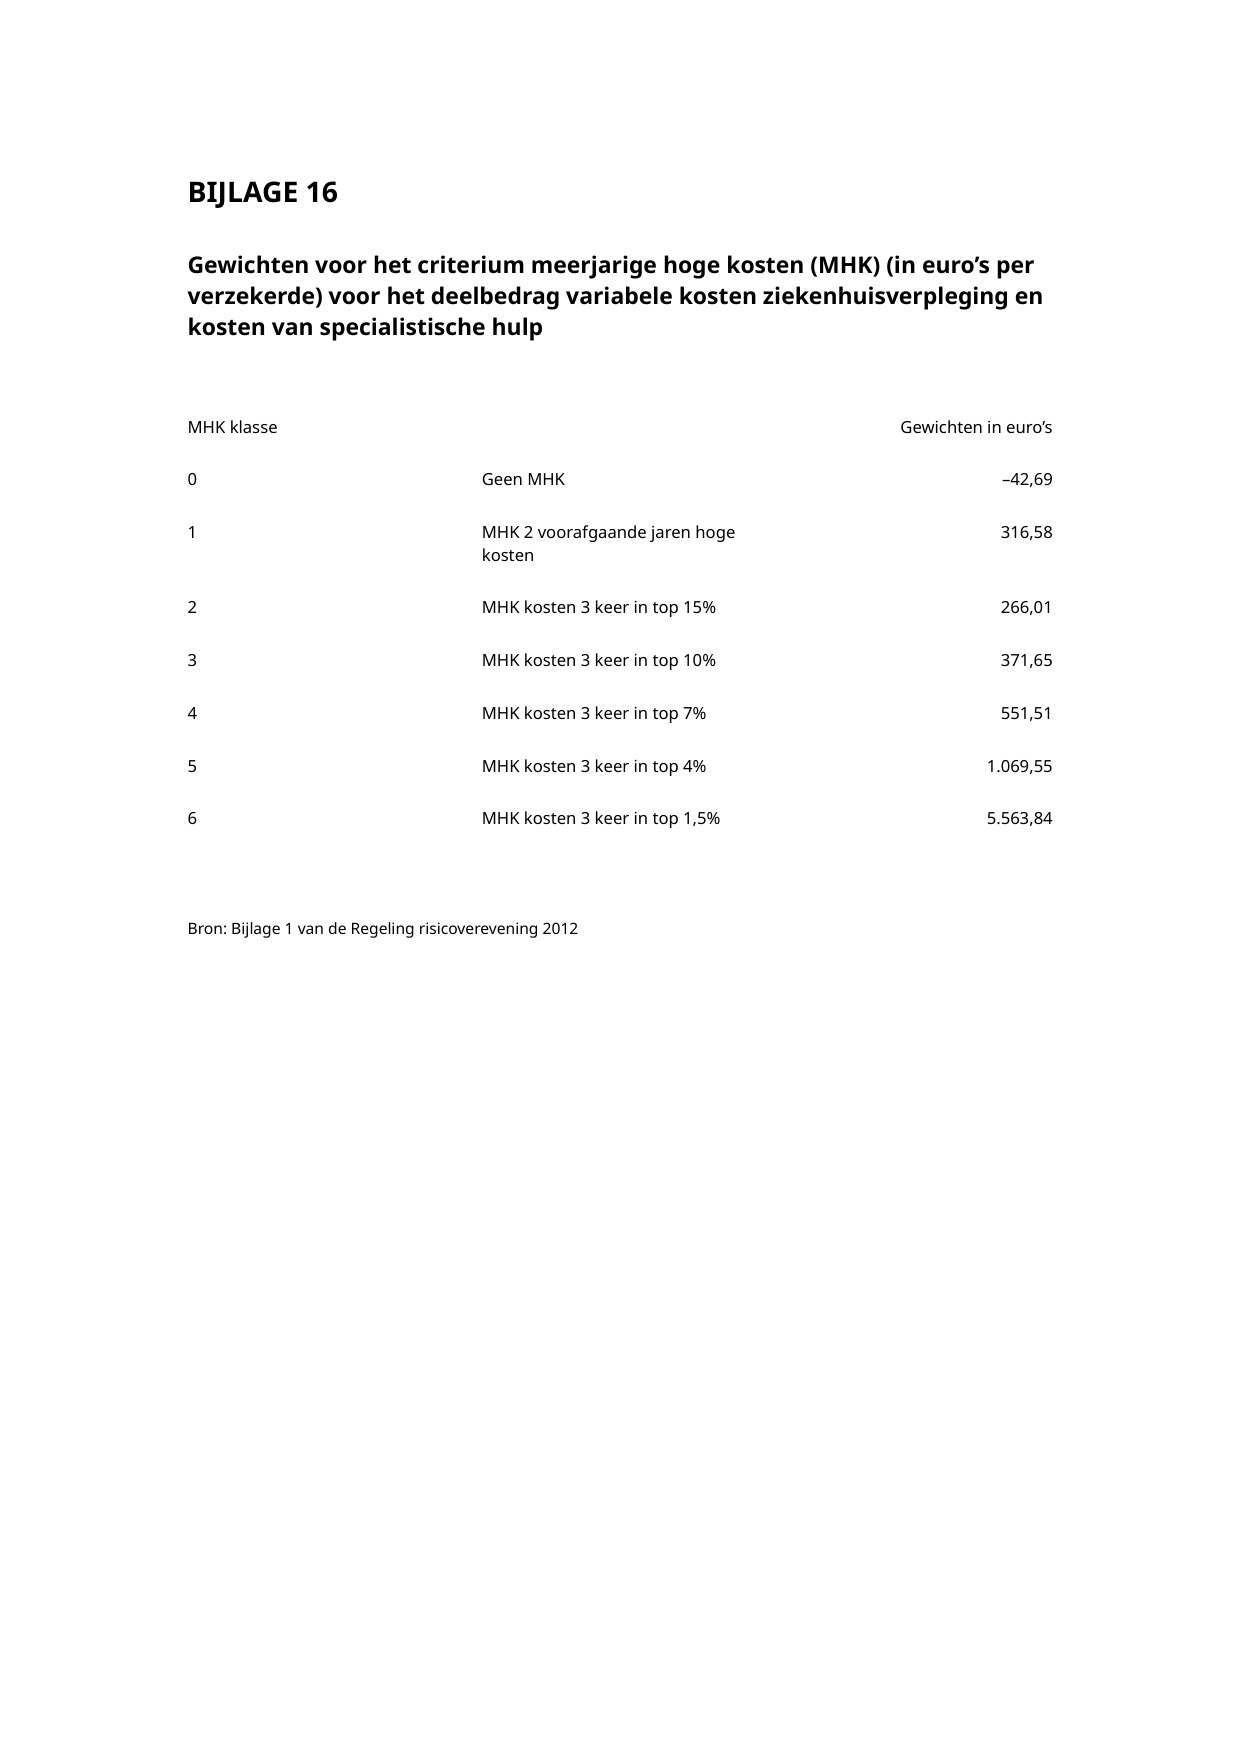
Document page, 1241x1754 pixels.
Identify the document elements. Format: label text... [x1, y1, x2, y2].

text Bron: Bijlage 1 van de Regeling risicoverevening 2012 [187, 918, 1053, 939]
table_cell MHK 2 voorafgaande jaren hoge kosten [482, 521, 767, 596]
table_cell 371,65 [767, 649, 1053, 702]
table_cell 1 [188, 521, 482, 596]
table_header MHK klasse [188, 415, 767, 468]
table_cell 316,58 [767, 521, 1053, 596]
table_cell 551,51 [767, 702, 1053, 754]
table_cell MHK kosten 3 keer in top 10% [482, 649, 767, 702]
table_cell 4 [188, 702, 482, 754]
table_cell MHK kosten 3 keer in top 15% [482, 596, 767, 649]
table_cell MHK kosten 3 keer in top 4% [482, 754, 767, 807]
table_cell 0 [188, 468, 482, 521]
table_cell 5.563,84 [767, 807, 1053, 860]
table_cell 1.069,55 [767, 754, 1053, 807]
subtitle Gewichten voor het criterium meerjarige hoge kosten (MHK) (in euro’s per verzekerde) voor het deelbedrag variabele kosten ziekenhuisverpleging en kosten van specialistische hulp [187, 249, 1053, 342]
subtitle BIJLAGE 16 [187, 172, 1053, 211]
table_cell 5 [188, 754, 482, 807]
table_header Gewichten in euro’s [767, 415, 1053, 468]
table_cell 266,01 [767, 596, 1053, 649]
table_cell Geen MHK [482, 468, 767, 521]
table_cell 3 [188, 649, 482, 702]
table_cell –42,69 [767, 468, 1053, 521]
table_cell 2 [188, 596, 482, 649]
table_cell 6 [188, 807, 482, 860]
table_cell MHK kosten 3 keer in top 7% [482, 702, 767, 754]
table_cell MHK kosten 3 keer in top 1,5% [482, 807, 767, 860]
